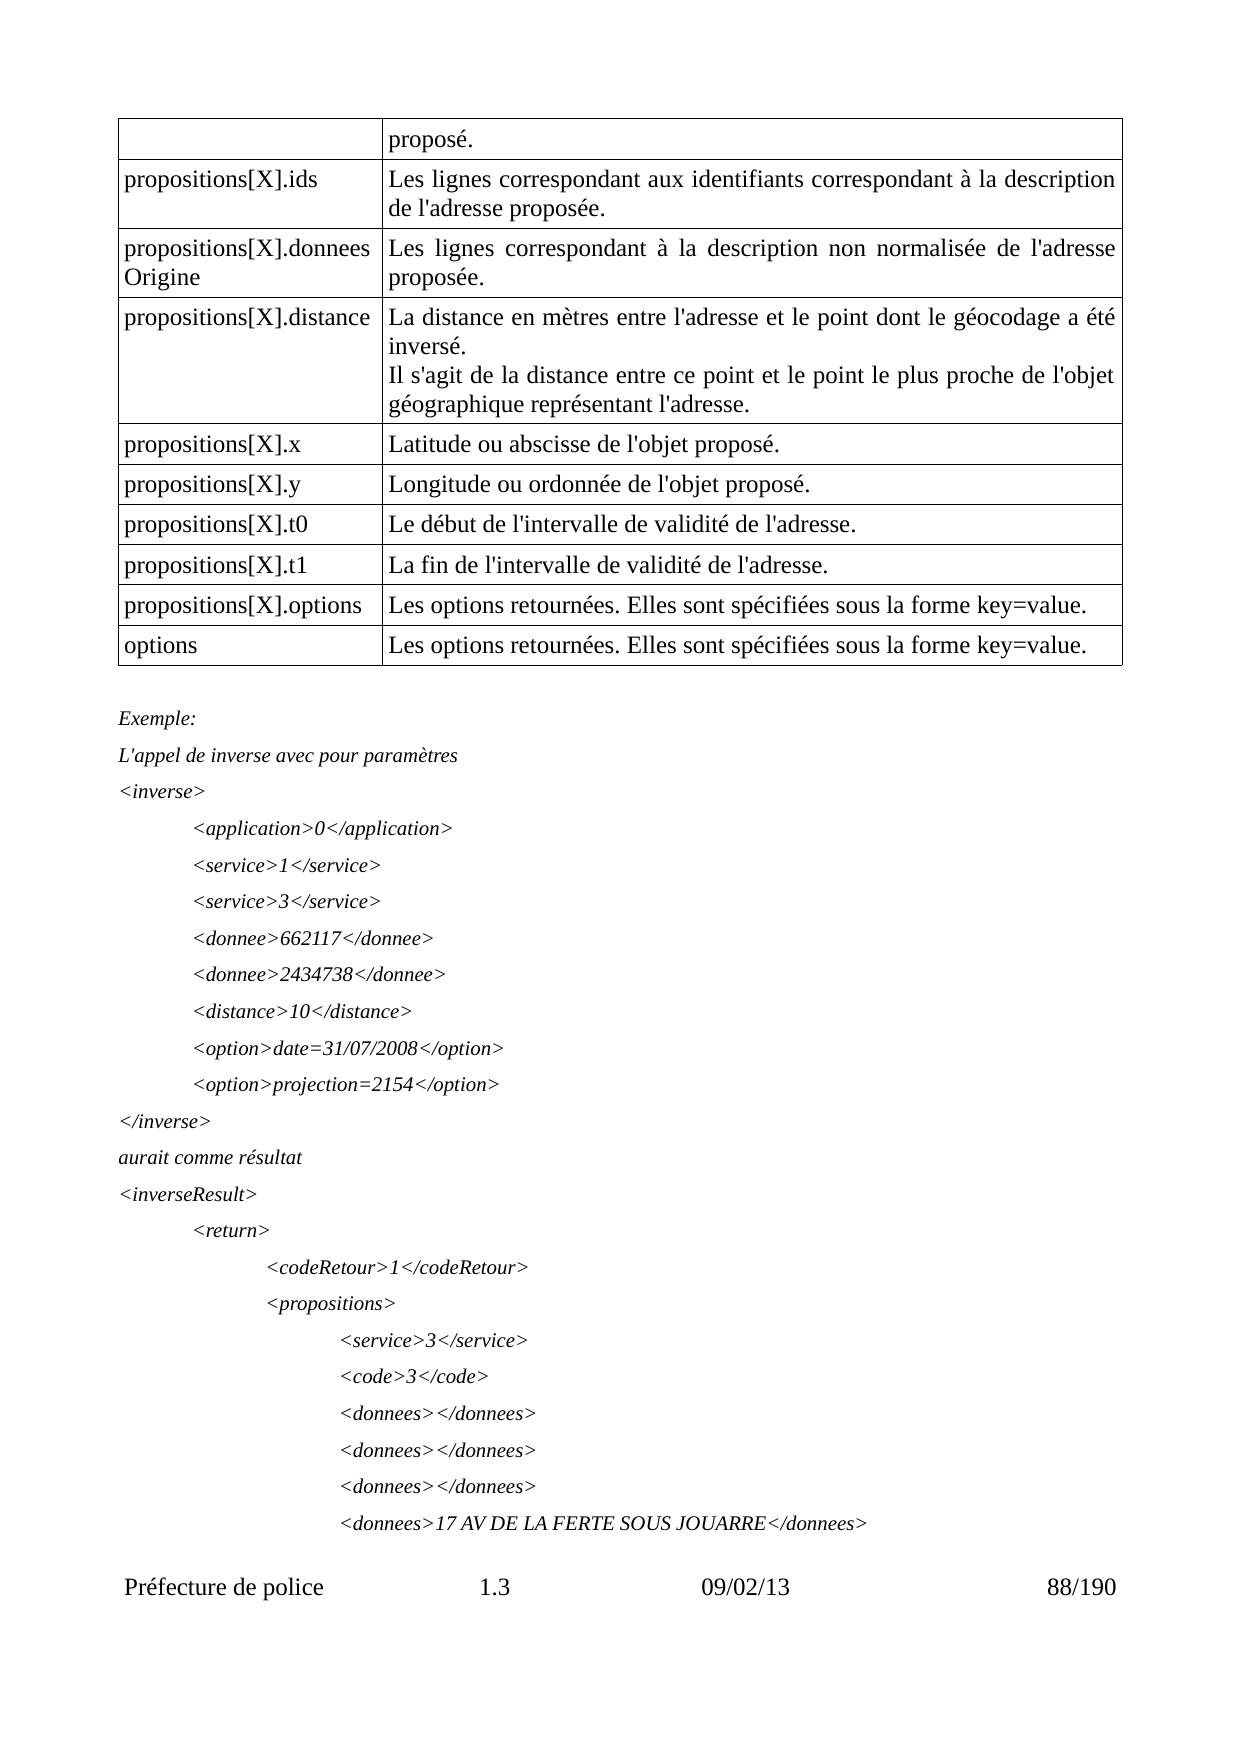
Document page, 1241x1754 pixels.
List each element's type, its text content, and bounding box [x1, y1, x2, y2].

text <code>3</code> [118, 1364, 1122, 1388]
table_cell Les lignes correspondant à la description non normalisée de l'adresse proposée. [383, 229, 1122, 297]
text <service>3</service> [118, 889, 1122, 913]
table_cell Les lignes correspondant aux identifiants correspondant à la description de l'adresse proposée. [383, 160, 1122, 227]
text <codeRetour>1</codeRetour> [118, 1255, 1122, 1279]
text <application>0</application> [118, 816, 1122, 840]
text <donnees></donnees> [118, 1401, 1122, 1425]
text <option>date=31/07/2008</option> [118, 1035, 1122, 1059]
table_cell La distance en mètres entre l'adresse et le point dont le géocodage a été inversé. Il s'agit de la distance entre ce point et le point le plus proche de l'objet géographique représentant l'adresse. [383, 298, 1122, 423]
text <return> [118, 1218, 1122, 1242]
table_cell propositions[X].distance [119, 298, 382, 423]
table_cell propositions[X].options [119, 585, 382, 625]
text <option>projection=2154</option> [118, 1072, 1122, 1096]
text </inverse> [118, 1108, 1122, 1133]
table_cell propositions[X].t0 [119, 505, 382, 544]
text <service>3</service> [118, 1328, 1122, 1352]
text <donnee>662117</donnee> [118, 926, 1122, 950]
table_cell proposé. [383, 119, 1122, 158]
text <inverseResult> [118, 1182, 1122, 1206]
text <service>1</service> [118, 853, 1122, 877]
table_cell propositions[X].x [119, 424, 382, 463]
text <donnees></donnees> [118, 1438, 1122, 1462]
text Exemple: [118, 706, 1122, 730]
text aurait comme résultat [118, 1145, 1122, 1169]
text <propositions> [118, 1291, 1122, 1315]
text <distance>10</distance> [118, 999, 1122, 1023]
text <inverse> [118, 779, 1122, 803]
table_cell La fin de l'intervalle de validité de l'adresse. [383, 545, 1122, 584]
table_cell Latitude ou abscisse de l'objet proposé. [383, 424, 1122, 463]
table_cell propositions[X].ids [119, 160, 382, 227]
table_cell options [119, 626, 382, 665]
text <donnees></donnees> [118, 1474, 1122, 1498]
table_cell Longitude ou ordonnée de l'objet proposé. [383, 465, 1122, 504]
table_cell Les options retournées. Elles sont spécifiées sous la forme key=value. [383, 626, 1122, 665]
table_cell [119, 119, 382, 158]
table_cell propositions[X].donneesOrigine [119, 229, 382, 297]
text L'appel de inverse avec pour paramètres [118, 743, 1122, 767]
table_cell Le début de l'intervalle de validité de l'adresse. [383, 505, 1122, 544]
table_cell Les options retournées. Elles sont spécifiées sous la forme key=value. [383, 585, 1122, 625]
table_cell propositions[X].y [119, 465, 382, 504]
text <donnee>2434738</donnee> [118, 962, 1122, 986]
text <donnees>17 AV DE LA FERTE SOUS JOUARRE</donnees> [118, 1511, 1122, 1535]
table_cell propositions[X].t1 [119, 545, 382, 584]
